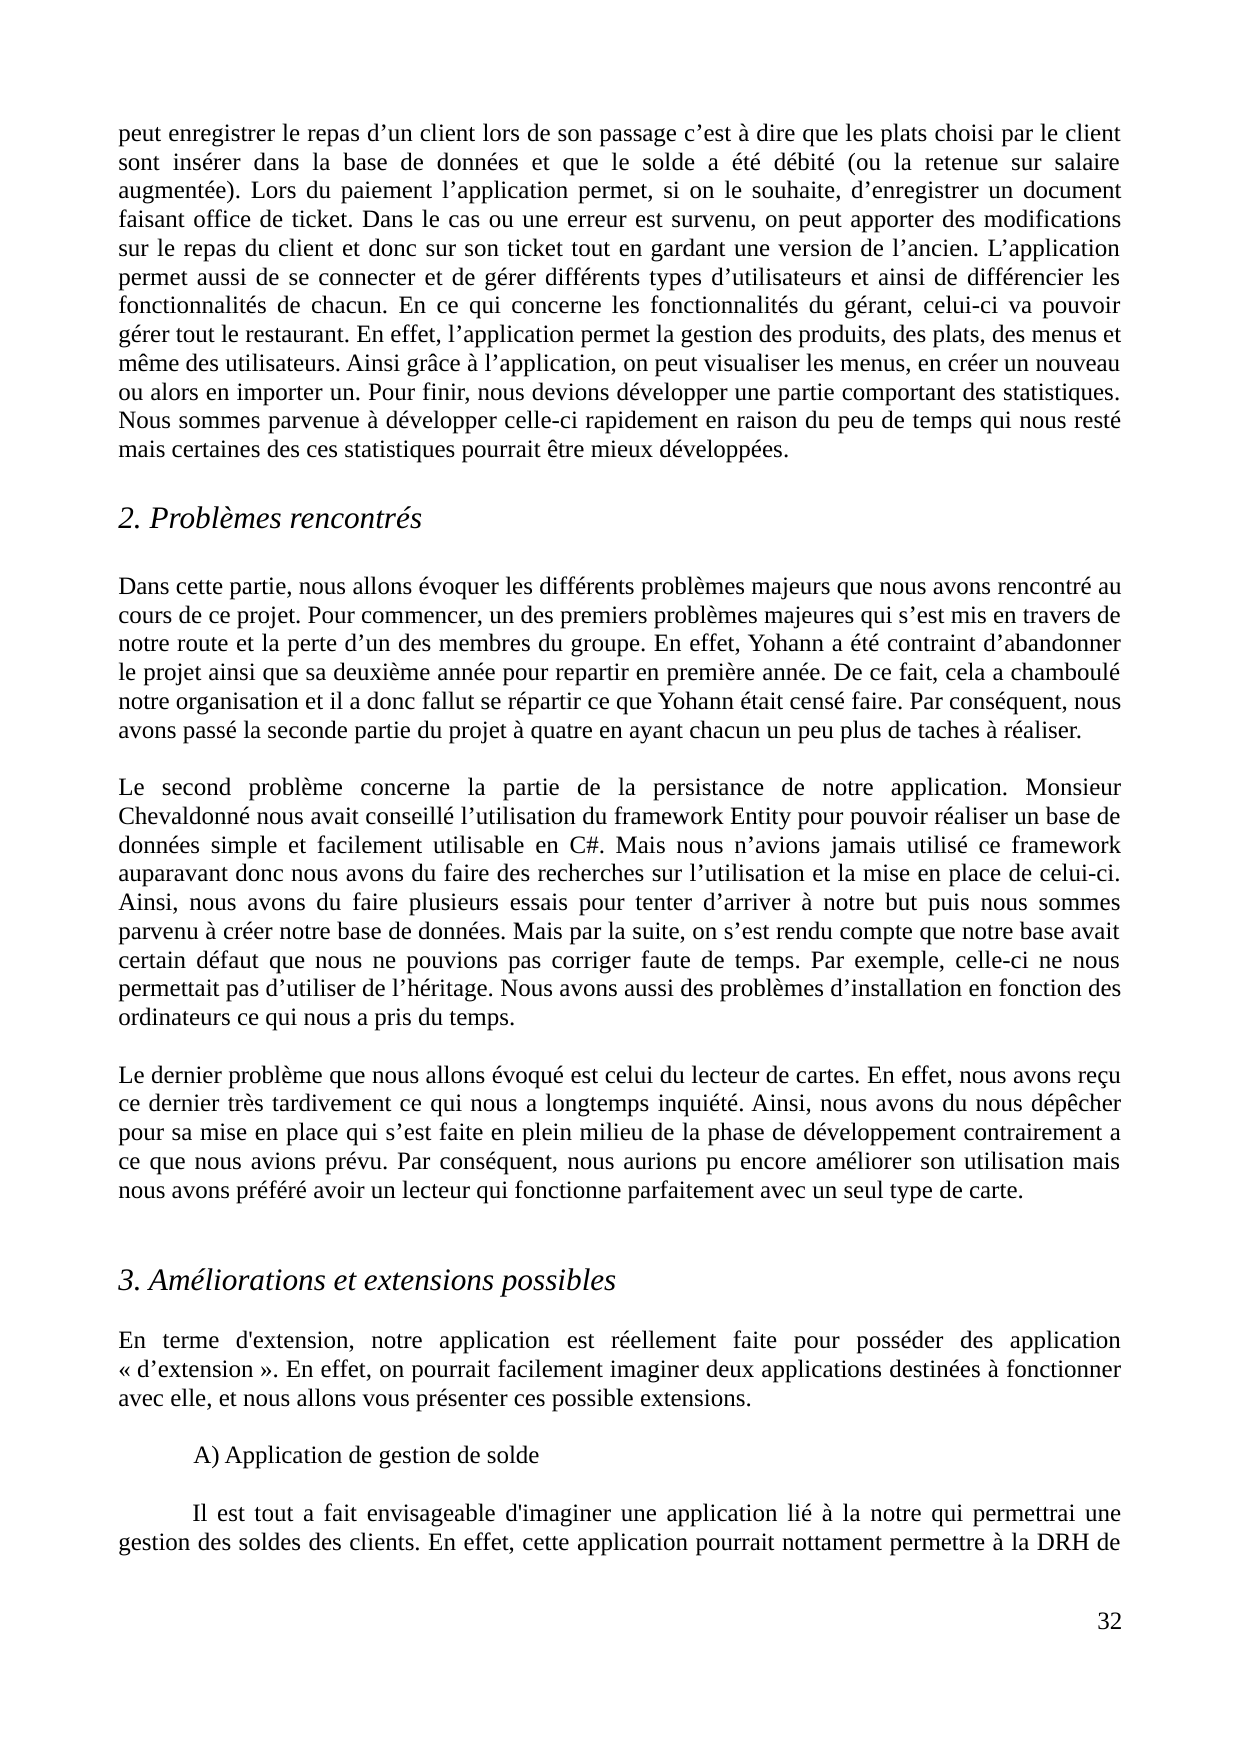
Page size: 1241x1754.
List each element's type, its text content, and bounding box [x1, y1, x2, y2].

text peut enregistrer le repas d’un client lors de son passage c’est à dire que les plats choisi par le client sont insérer dans la base de données et que le solde a été débité (ou la retenue sur salaire augmentée). Lors du paiement l’application permet, si on le souhaite, d’enregistrer un document faisant office de ticket. Dans le cas ou une erreur est survenu, on peut apporter des modifications sur le repas du client et donc sur son ticket tout en gardant une version de l’ancien. L’application permet aussi de se connecter et de gérer différents types d’utilisateurs et ainsi de différencier les fonctionnalités de chacun. En ce qui concerne les fonctionnalités du gérant, celui-ci va pouvoir gérer tout le restaurant. En effet, l’application permet la gestion des produits, des plats, des menus et même des utilisateurs. Ainsi grâce à l’application, on peut visualiser les menus, en créer un nouveau ou alors en importer un. Pour finir, nous devions développer une partie comportant des statistiques. Nous sommes parvenue à développer celle-ci rapidement en raison du peu de temps qui nous resté mais certaines des ces statistiques pourrait être mieux développées. [118, 118, 1122, 463]
text Dans cette partie, nous allons évoquer les différents problèmes majeurs que nous avons rencontré au cours de ce projet. Pour commencer, un des premiers problèmes majeures qui s’est mis en travers de notre route et la perte d’un des membres du groupe. En effet, Yohann a été contraint d’abandonner le projet ainsi que sa deuxième année pour repartir en première année. De ce fait, cela a chamboulé notre organisation et il a donc fallut se répartir ce que Yohann était censé faire. Par conséquent, nous avons passé la seconde partie du projet à quatre en ayant chacun un peu plus de taches à réaliser. [118, 571, 1122, 743]
text Le dernier problème que nous allons évoqué est celui du lecteur de cartes. En effet, nous avons reçu ce dernier très tardivement ce qui nous a longtemps inquiété. Ainsi, nous avons du nous dépêcher pour sa mise en place qui s’est faite en plein milieu de la phase de développement contrairement a ce que nous avions prévu. Par conséquent, nous aurions pu encore améliorer son utilisation mais nous avons préféré avoir un lecteur qui fonctionne parfaitement avec un seul type de carte. [118, 1060, 1122, 1203]
list A) Application de gestion de solde [156, 1441, 1122, 1469]
text Le second problème concerne la partie de la persistance de notre application. Monsieur Chevaldonné nous avait conseillé l’utilisation du framework Entity pour pouvoir réaliser un base de données simple et facilement utilisable en C#. Mais nous n’avions jamais utilisé ce framework auparavant donc nous avons du faire des recherches sur l’utilisation et la mise en place de celui-ci. Ainsi, nous avons du faire plusieurs essais pour tenter d’arriver à notre but puis nous sommes parvenu à créer notre base de données. Mais par la suite, on s’est rendu compte que notre base avait certain défaut que nous ne pouvions pas corriger faute de temps. Par exemple, celle-ci ne nous permettait pas d’utiliser de l’héritage. Nous avons aussi des problèmes d’installation en fonction des ordinateurs ce qui nous a pris du temps. [118, 772, 1122, 1031]
text 3. Améliorations et extensions possibles [118, 1261, 1122, 1297]
text Il est tout a fait envisageable d'imaginer une application lié à la notre qui permettrai une gestion des soldes des clients. En effet, cette application pourrait nottament permettre à la DRH de [118, 1498, 1122, 1556]
text 2. Problèmes rencontrés [118, 499, 1122, 535]
text En terme d'extension, notre application est réellement faite pour posséder des application « d’extension ». En effet, on pourrait facilement imaginer deux applications destinées à fonctionner avec elle, et nous allons vous présenter ces possible extensions. [118, 1326, 1122, 1412]
